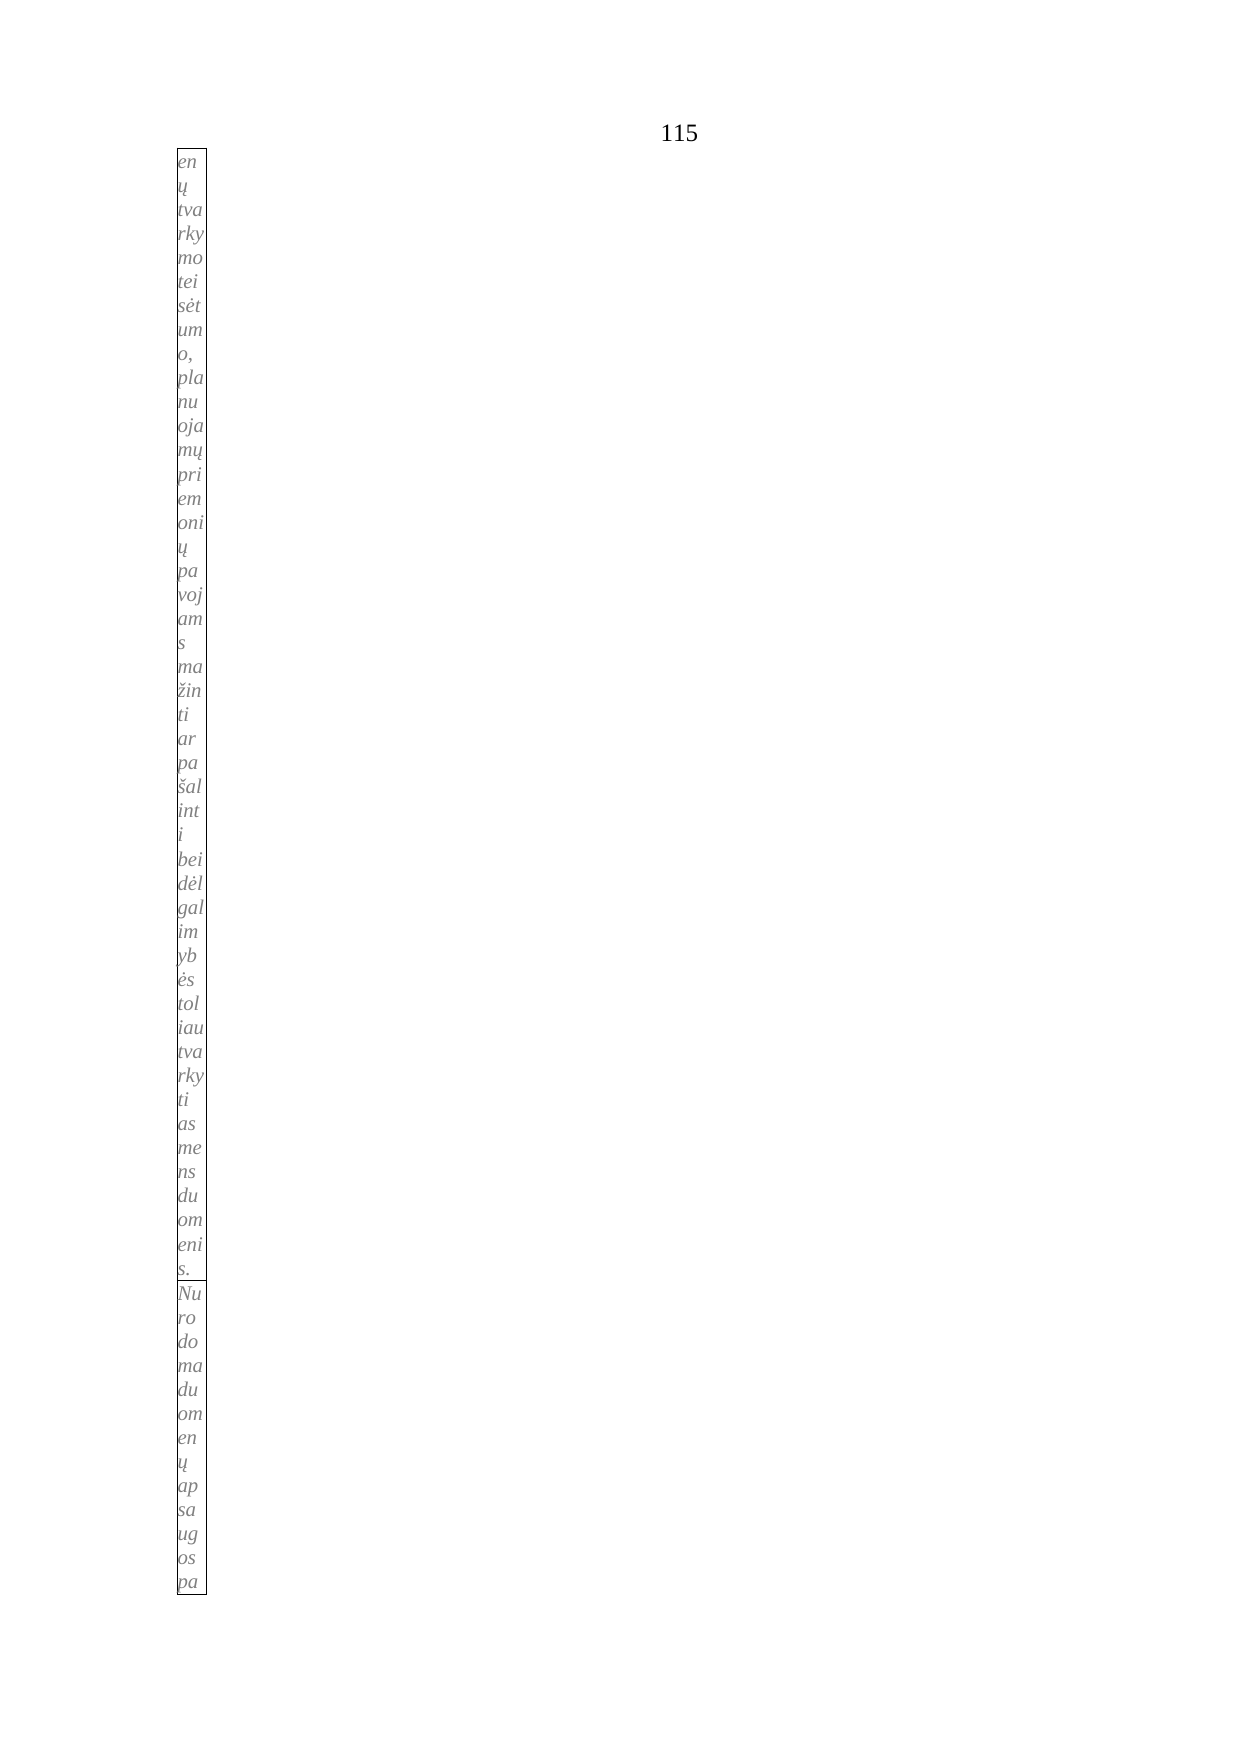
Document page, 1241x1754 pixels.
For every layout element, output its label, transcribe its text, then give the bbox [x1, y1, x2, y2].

table_cell enų tvarkymo teisėtumo, planuojamų priemonių pavojams mažinti ar pašalinti bei dėl galimybės toliau tvarkyti asmens duomenis. [178, 149, 206, 1279]
table_cell Nurodoma duomenų apsaugos pa [178, 1281, 206, 1593]
